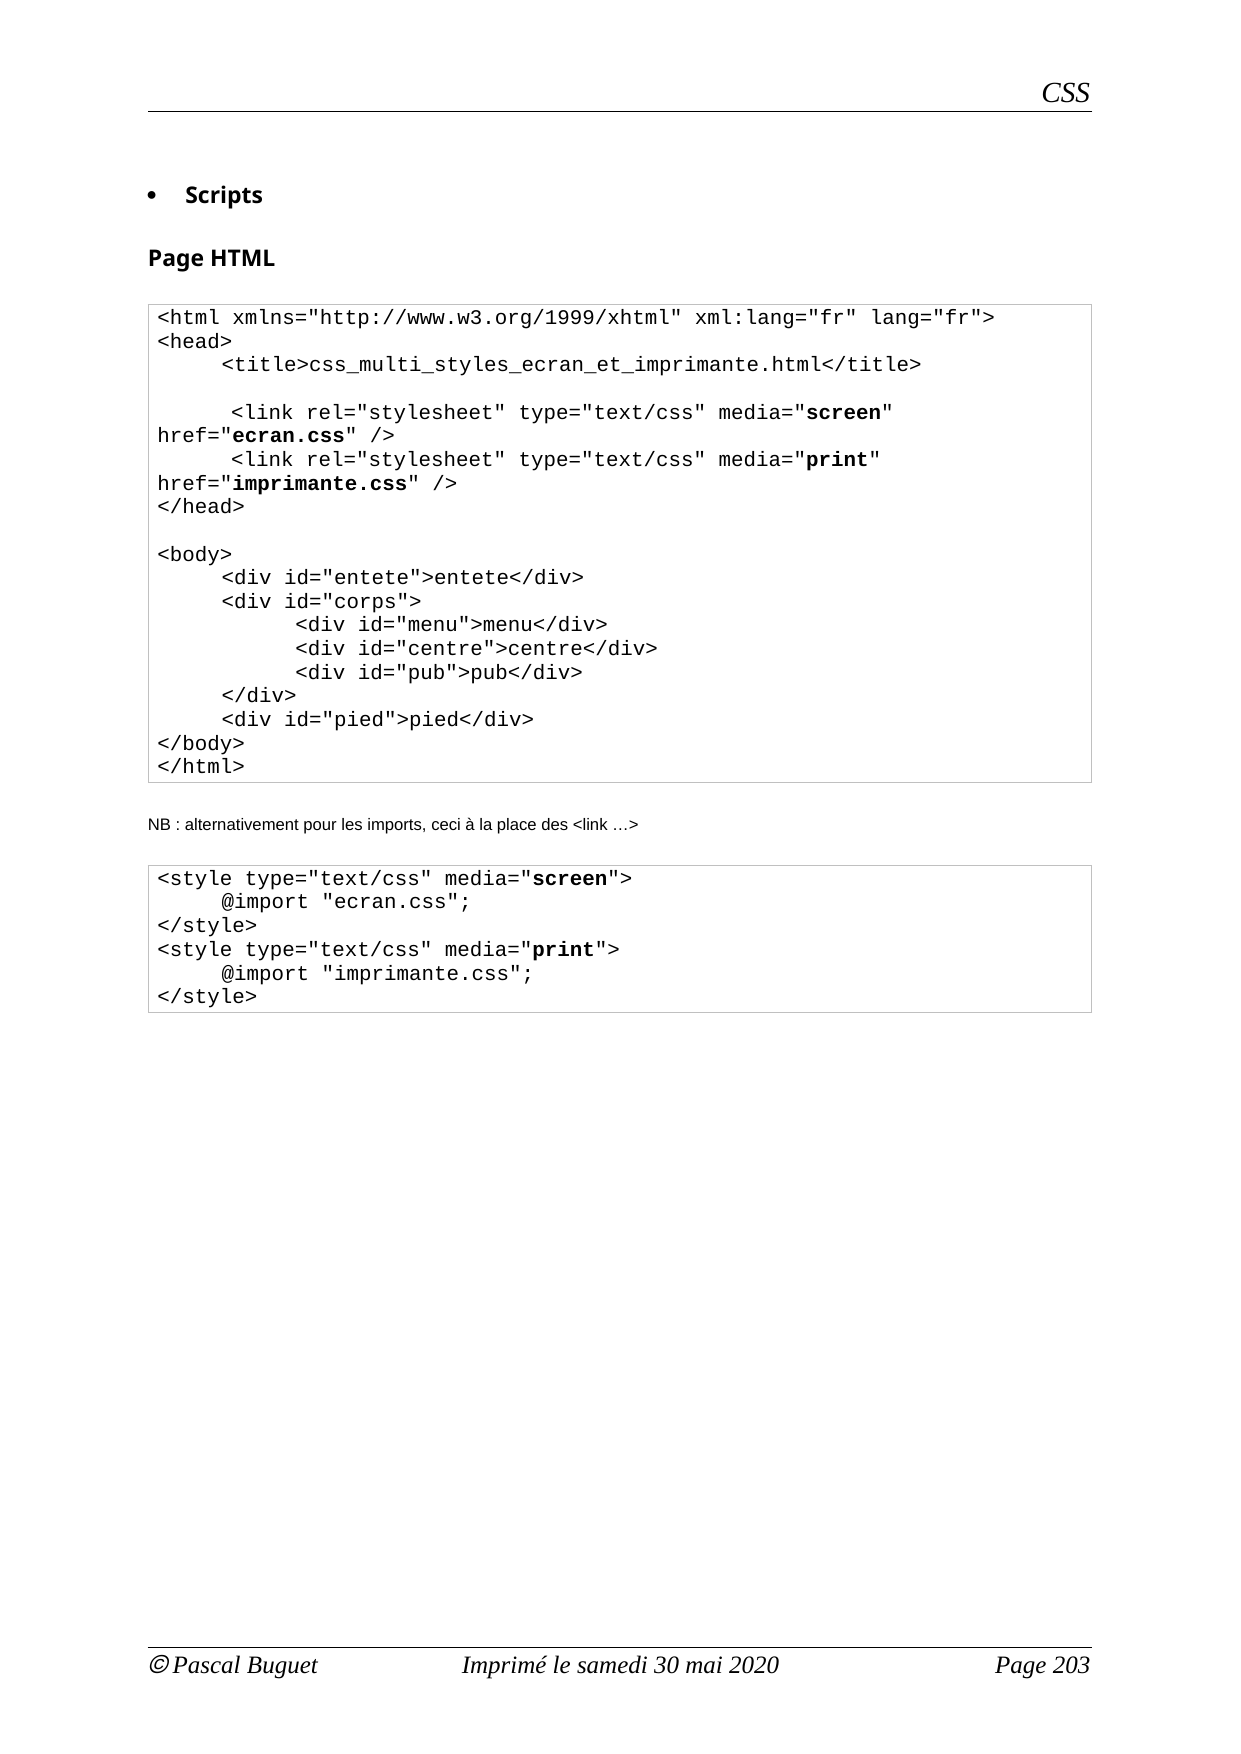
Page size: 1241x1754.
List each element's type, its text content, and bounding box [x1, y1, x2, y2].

text <head> [149, 328, 1091, 351]
text </body> [149, 729, 1091, 753]
text <link rel="stylesheet" type="text/css" media="screen" href="ecran.css" /> [149, 398, 1091, 446]
text <div id="pied">pied</div> [149, 706, 1091, 729]
text <div id="corps"> [149, 588, 1091, 611]
text </style> [149, 983, 1091, 1012]
text <title>css_multi_styles_ecran_et_imprimante.html</title> [149, 351, 1091, 375]
text NB : alternativement pour les imports, ceci à la place des <link …> [148, 814, 1092, 833]
list Scripts [148, 179, 1092, 210]
text <div id="centre">centre</div> [149, 635, 1091, 659]
text </head> [149, 493, 1091, 517]
text @import "ecran.css"; [149, 888, 1091, 912]
text <div id="pub">pub</div> [149, 659, 1091, 682]
text <style type="text/css" media="print"> [149, 936, 1091, 959]
text <html xmlns="http://www.w3.org/1999/xhtml" xml:lang="fr" lang="fr"> [149, 305, 1091, 328]
text </html> [149, 753, 1091, 782]
text <div id="entete">entete</div> [149, 564, 1091, 588]
text Page HTML [148, 241, 1092, 273]
text <div id="menu">menu</div> [149, 611, 1091, 635]
text </style> [149, 912, 1091, 936]
text <link rel="stylesheet" type="text/css" media="print" href="imprimante.css" /> [149, 446, 1091, 493]
text @import "imprimante.css"; [149, 959, 1091, 983]
text <style type="text/css" media="screen"> [149, 866, 1091, 888]
text <body> [149, 540, 1091, 564]
text </div> [149, 682, 1091, 706]
